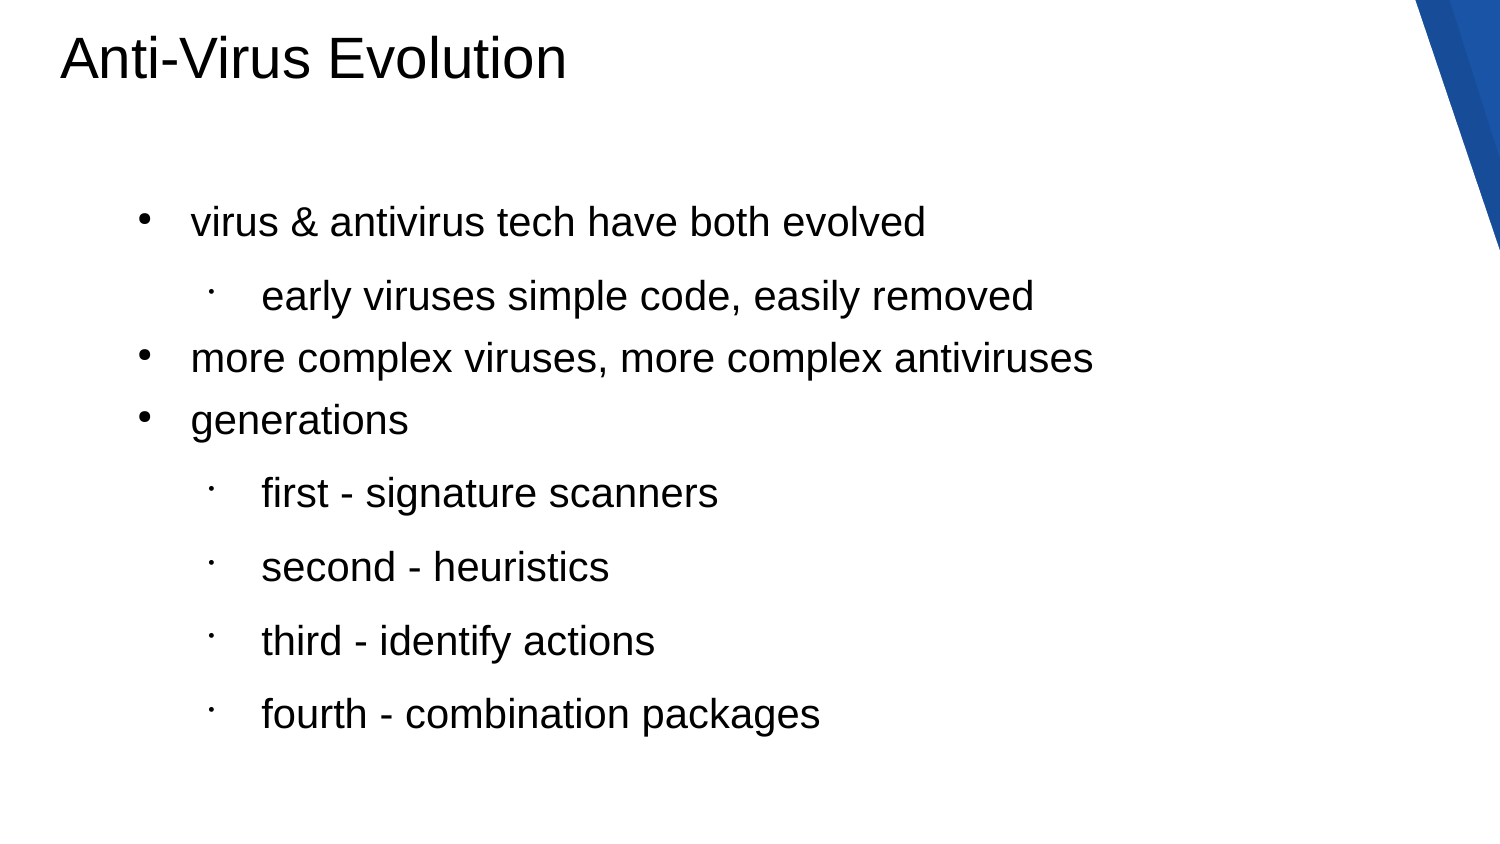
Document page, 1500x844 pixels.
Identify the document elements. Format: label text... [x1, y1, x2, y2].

list virus & antivirus tech have both evolved early viruses simple code, easily removed more complex viruses, more complex antiviruses generations first - signature scanners second - heuristics third - identify actions fourth - combination packages [104, 180, 1471, 755]
title Anti-Virus Evolution [45, 37, 1385, 106]
